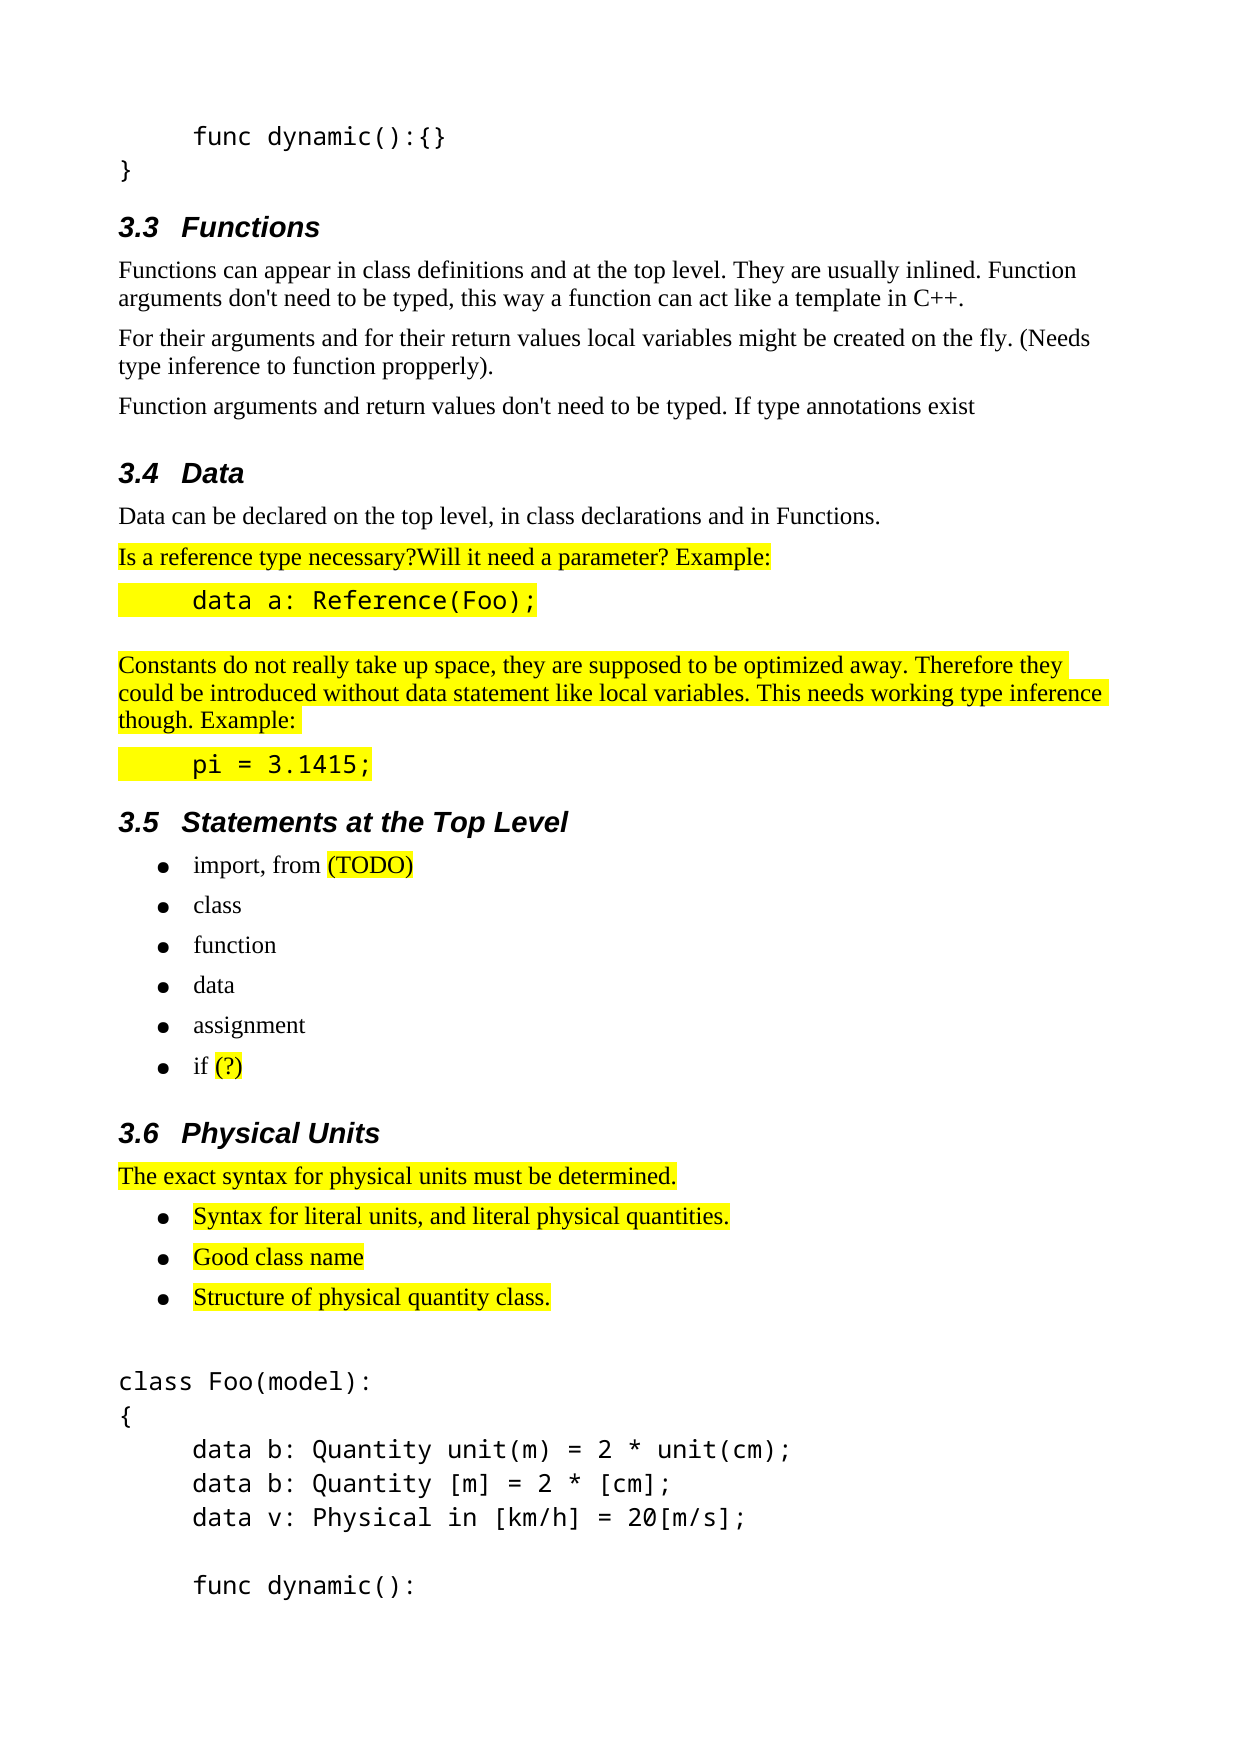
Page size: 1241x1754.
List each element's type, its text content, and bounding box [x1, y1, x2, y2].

list if (?) [156, 1052, 1122, 1079]
text Functions can appear in class definitions and at the top level. They are usually inlined. Function arguments don't need to be typed, this way a function can act like a template in C++. [118, 256, 1122, 312]
list class [156, 891, 1122, 919]
list Syntax for literal units, and literal physical quantities. [156, 1202, 1122, 1230]
text data b: Quantity unit(m) = 2 * unit(cm); [118, 1431, 1122, 1465]
text Constants do not really take up space, they are supposed to be optimized away. Therefore they could be introduced without data statement like local variables. This needs working type inference though. Example: [118, 651, 1122, 734]
subtitle Physical Units [118, 1117, 1122, 1150]
text } [118, 152, 1122, 186]
subtitle Statements at the Top Level [118, 806, 1122, 838]
text func dynamic():{} [118, 118, 1122, 152]
list data [156, 971, 1122, 999]
list Structure of physical quantity class. [156, 1283, 1122, 1311]
text data a: Reference(Foo); [118, 583, 1122, 617]
text data b: Quantity [m] = 2 * [cm]; [118, 1465, 1122, 1499]
list import, from (TODO) [156, 851, 1122, 878]
text For their arguments and for their return values local variables might be created on the fly. (Needs type inference to function propperly). [118, 324, 1122, 380]
text Is a reference type necessary?Will it need a parameter? Example: [118, 543, 1122, 570]
list function [156, 931, 1122, 959]
text { [118, 1397, 1122, 1431]
subtitle Functions [118, 211, 1122, 244]
text class Foo(model): [118, 1363, 1122, 1397]
text Data can be declared on the top level, in class declarations and in Functions. [118, 502, 1122, 530]
text data v: Physical in [km/h] = 20[m/s]; [118, 1499, 1122, 1533]
list Good class name [156, 1243, 1122, 1270]
list assignment [156, 1012, 1122, 1039]
text The exact syntax for physical units must be determined. [118, 1162, 1122, 1190]
text pi = 3.1415; [118, 747, 1122, 781]
subtitle Data [118, 457, 1122, 490]
text Function arguments and return values don't need to be typed. If type annotations exist [118, 392, 1122, 420]
text func dynamic(): [118, 1568, 1122, 1602]
